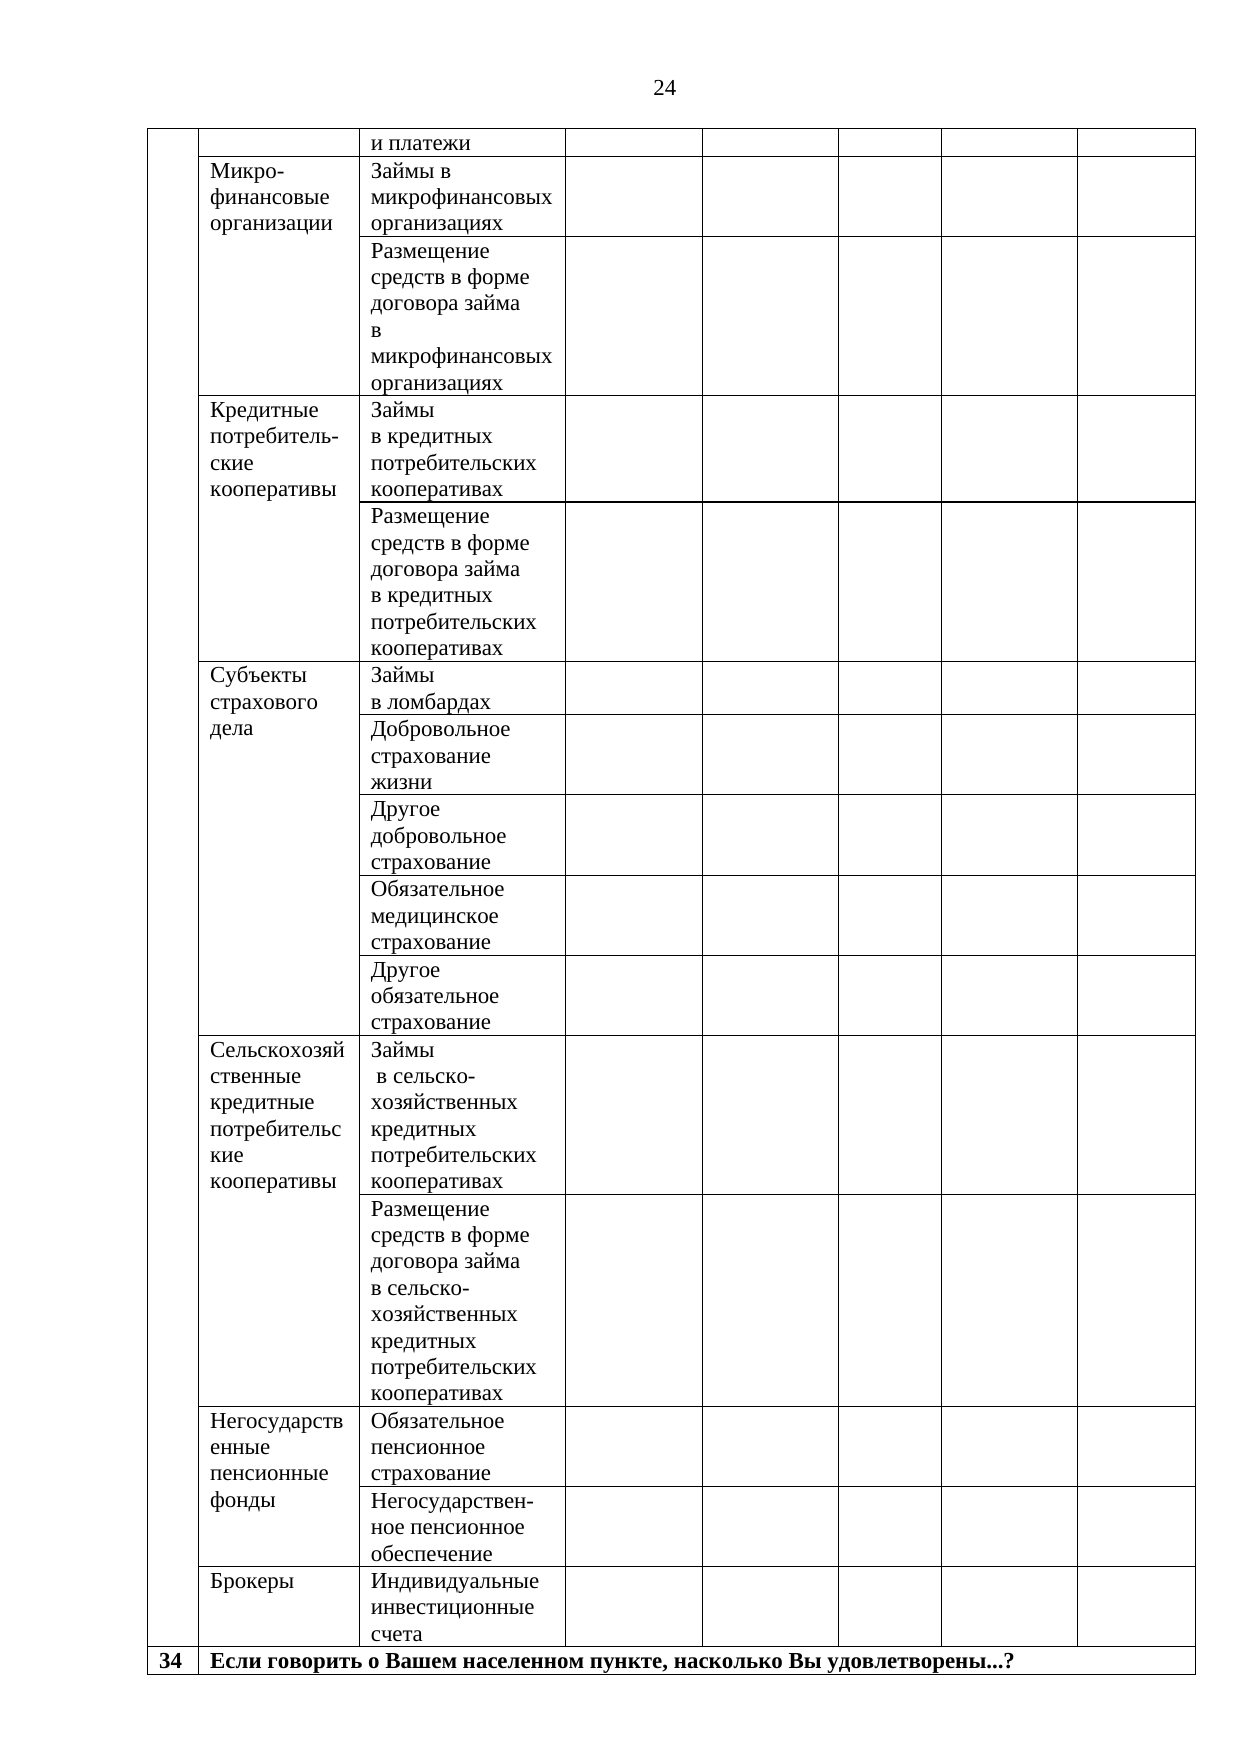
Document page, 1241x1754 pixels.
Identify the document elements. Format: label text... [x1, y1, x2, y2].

table_cell [839, 1195, 941, 1406]
table_cell [839, 876, 941, 954]
table_cell [1078, 1036, 1195, 1194]
table_cell [566, 876, 702, 954]
table_cell [703, 1195, 838, 1406]
table_cell [566, 396, 702, 501]
table_cell [566, 129, 702, 156]
table_cell [839, 1567, 941, 1646]
table_cell [942, 715, 1077, 794]
table_cell Займы в сельско-хозяйственных кредитных потребительских кооперативах [360, 1036, 565, 1194]
table_cell [942, 129, 1077, 156]
table_cell [839, 715, 941, 794]
table_cell Индивидуальные инвестиционные счета [360, 1567, 565, 1646]
table_cell [703, 503, 838, 661]
table_cell Займы в ломбардах [360, 662, 565, 714]
table_cell [703, 237, 838, 395]
table_cell [703, 876, 838, 954]
table_cell [1078, 1195, 1195, 1406]
table_cell Обязательное медицинское страхование [360, 876, 565, 954]
table_cell Обязательное пенсионное страхование [360, 1407, 565, 1486]
table_cell [703, 1567, 838, 1646]
table_cell Займы в кредитных потребительских кооперативах [360, 396, 565, 501]
table_cell [1078, 662, 1195, 714]
table_cell Размещение средств в форме договора займа в сельско-хозяйственных кредитных потребительских кооперативах [360, 1195, 565, 1406]
table_cell [566, 1036, 702, 1194]
table_cell [839, 396, 941, 501]
table_cell [566, 1407, 702, 1486]
table_cell [566, 795, 702, 874]
table_cell [942, 956, 1077, 1035]
table_cell [1078, 956, 1195, 1035]
table_cell [839, 1487, 941, 1566]
table_cell [703, 396, 838, 501]
table_cell [703, 1487, 838, 1566]
table_cell [1078, 876, 1195, 954]
table_cell [839, 795, 941, 874]
table_cell [566, 237, 702, 395]
table_cell Другое добровольное страхование [360, 795, 565, 874]
table_cell [942, 662, 1077, 714]
table_cell [703, 157, 838, 236]
table_cell [1078, 715, 1195, 794]
table_cell Займы в микрофинансовых организациях [360, 157, 565, 236]
table_cell [839, 157, 941, 236]
table_cell [566, 157, 702, 236]
table_cell [942, 1487, 1077, 1566]
table_cell [703, 129, 838, 156]
table_cell [566, 503, 702, 661]
table_cell [148, 129, 198, 1646]
table_cell Добровольное страхование жизни [360, 715, 565, 794]
table_cell и платежи [360, 129, 565, 156]
table_cell [566, 956, 702, 1035]
table_cell Другое обязательное страхование [360, 956, 565, 1035]
table_cell Негосударствен-ное пенсионное обеспечение [360, 1487, 565, 1566]
table_cell [566, 662, 702, 714]
table_cell Негосударственные пенсионные фонды [199, 1407, 359, 1566]
table_cell [566, 1487, 702, 1566]
table_cell [839, 129, 941, 156]
table_cell [839, 503, 941, 661]
table_cell Микро-финансовые организации [199, 157, 359, 395]
table_cell [839, 1407, 941, 1486]
table_cell [942, 1567, 1077, 1646]
table_cell [703, 1407, 838, 1486]
table_cell Размещение средств в форме договора займа в кредитных потребительских кооперативах [360, 503, 565, 661]
table_cell [1078, 1407, 1195, 1486]
table_cell [566, 1567, 702, 1646]
table_cell 34 [148, 1647, 198, 1673]
table_cell [942, 876, 1077, 954]
table_cell [566, 1195, 702, 1406]
table_cell [566, 715, 702, 794]
table_cell [942, 237, 1077, 395]
table_cell [1078, 795, 1195, 874]
table_cell [839, 662, 941, 714]
table_cell [839, 237, 941, 395]
table_cell Сельскохозяйственные кредитные потребительские кооперативы [199, 1036, 359, 1406]
table_cell [703, 1036, 838, 1194]
table_cell [942, 795, 1077, 874]
table_cell [942, 1036, 1077, 1194]
table_cell [942, 1195, 1077, 1406]
table_cell [703, 662, 838, 714]
table_cell [839, 1036, 941, 1194]
table_cell [942, 503, 1077, 661]
table_cell Если говорить о Вашем населенном пункте, насколько Вы удовлетворены...? [199, 1647, 1195, 1673]
table_cell [942, 1407, 1077, 1486]
table_cell [942, 396, 1077, 501]
table_cell [839, 956, 941, 1035]
table_cell [1078, 129, 1195, 156]
table_cell Размещение средств в форме договора займа в микрофинансовых организациях [360, 237, 565, 395]
table_cell Брокеры [199, 1567, 359, 1646]
table_cell [1078, 1487, 1195, 1566]
table_cell Кредитные потребитель-ские кооперативы [199, 396, 359, 661]
table_cell [703, 795, 838, 874]
table_cell [942, 157, 1077, 236]
table_cell [199, 129, 359, 156]
table_cell [1078, 503, 1195, 661]
table_cell [703, 715, 838, 794]
table_cell [1078, 1567, 1195, 1646]
table_cell [1078, 237, 1195, 395]
table_cell [703, 956, 838, 1035]
table_cell Субъекты страхового дела [199, 662, 359, 1035]
table_cell [1078, 157, 1195, 236]
table_cell [1078, 396, 1195, 501]
